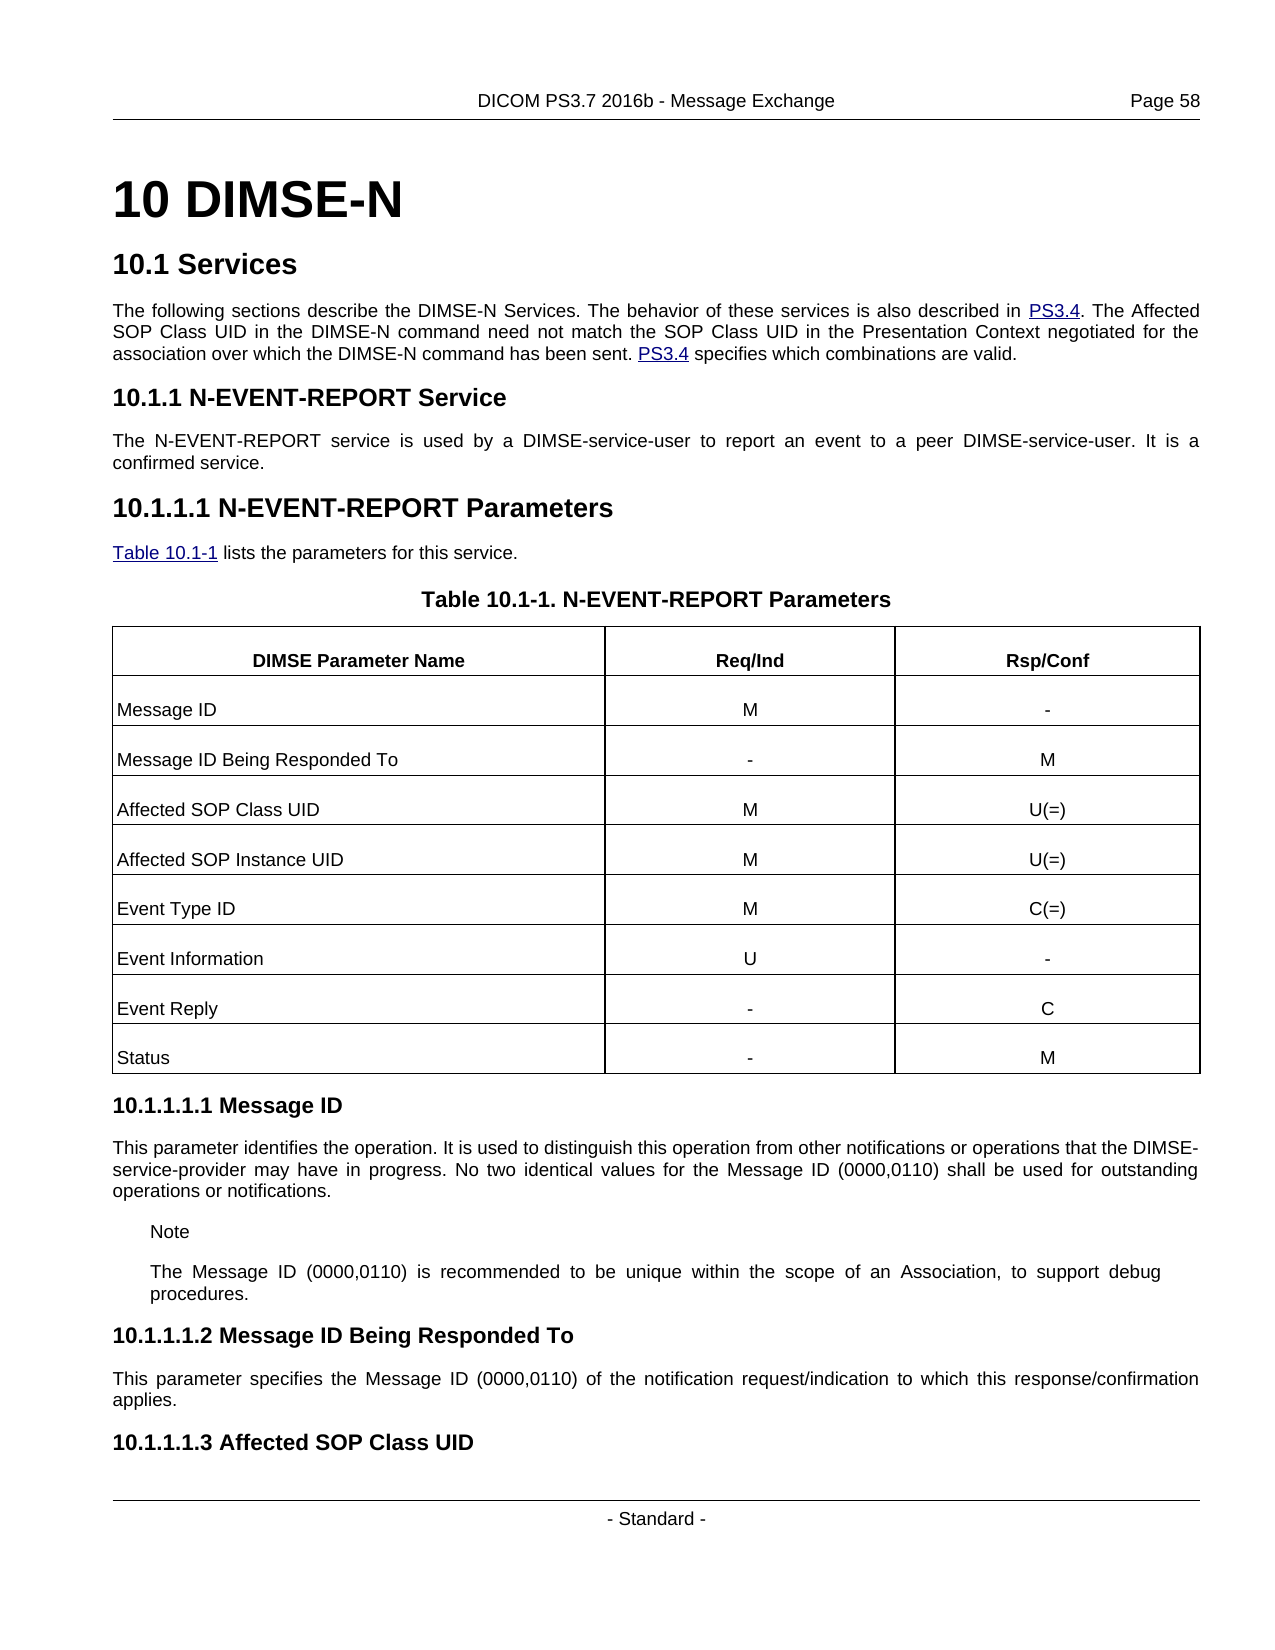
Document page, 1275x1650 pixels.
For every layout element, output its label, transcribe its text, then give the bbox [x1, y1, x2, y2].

table_cell M [606, 875, 894, 924]
text 10.1.1.1.3 Affected SOP Class UID [112, 1429, 1200, 1455]
table_cell M [606, 776, 894, 824]
text 10 DIMSE-N [112, 169, 1200, 228]
text The following sections describe the DIMSE-N Services. The behavior of these services is also described in PS3.4. The Affected SOP Class UID in the DIMSE-N command need not match the SOP Class UID in the Presentation Context negotiated for the association over which the DIMSE-N command has been sent. PS3.4 specifies which combinations are valid. [112, 299, 1200, 364]
text Table 10.1-1. N-EVENT-REPORT Parameters [112, 586, 1200, 612]
table_header Req/Ind [606, 627, 894, 675]
text This parameter identifies the operation. It is used to distinguish this operation from other notifications or operations that the DIMSE-service-provider may have in progress. No two identical values for the Message ID (0000,0110) shall be used for outstanding operations or notifications. [112, 1137, 1200, 1202]
table_cell M [896, 726, 1199, 775]
table_header Rsp/Conf [896, 627, 1199, 675]
table_cell Event Type ID [113, 875, 604, 924]
table_cell Affected SOP Instance UID [113, 825, 604, 874]
text Note [150, 1221, 1162, 1242]
table_cell C [896, 975, 1199, 1023]
table_cell Event Reply [113, 975, 604, 1023]
table_cell Message ID [113, 676, 604, 725]
table_cell - [606, 1024, 894, 1073]
text The Message ID (0000,0110) is recommended to be unique within the scope of an Association, to support debug procedures. [150, 1261, 1162, 1304]
table_cell M [606, 825, 894, 874]
table_cell M [896, 1024, 1199, 1073]
text 10.1.1 N-EVENT-REPORT Service [112, 383, 1200, 412]
text 10.1.1.1.2 Message ID Being Responded To [112, 1323, 1200, 1349]
text This parameter specifies the Message ID (0000,0110) of the notification request/indication to which this response/confirmation applies. [112, 1367, 1200, 1411]
table_cell Event Information [113, 925, 604, 973]
table_cell - [896, 925, 1199, 973]
table_cell - [896, 676, 1199, 725]
table_cell - [606, 975, 894, 1023]
table_cell M [606, 676, 894, 725]
table_cell U(=) [896, 776, 1199, 824]
table_cell - [606, 726, 894, 775]
text 10.1.1.1.1 Message ID [112, 1093, 1200, 1118]
table_cell Affected SOP Class UID [113, 776, 604, 824]
text Table 10.1-1 lists the parameters for this service. [112, 542, 1200, 564]
table_cell C(=) [896, 875, 1199, 924]
text The N-EVENT-REPORT service is used by a DIMSE-service-user to report an event to a peer DIMSE-service-user. It is a confirmed service. [112, 430, 1200, 473]
table_header DIMSE Parameter Name [113, 627, 604, 675]
table_cell U(=) [896, 825, 1199, 874]
text 10.1.1.1 N-EVENT-REPORT Parameters [112, 492, 1200, 523]
text 10.1 Services [112, 247, 1200, 281]
table_cell Message ID Being Responded To [113, 726, 604, 775]
table_cell U [606, 925, 894, 973]
table_cell Status [113, 1024, 604, 1073]
